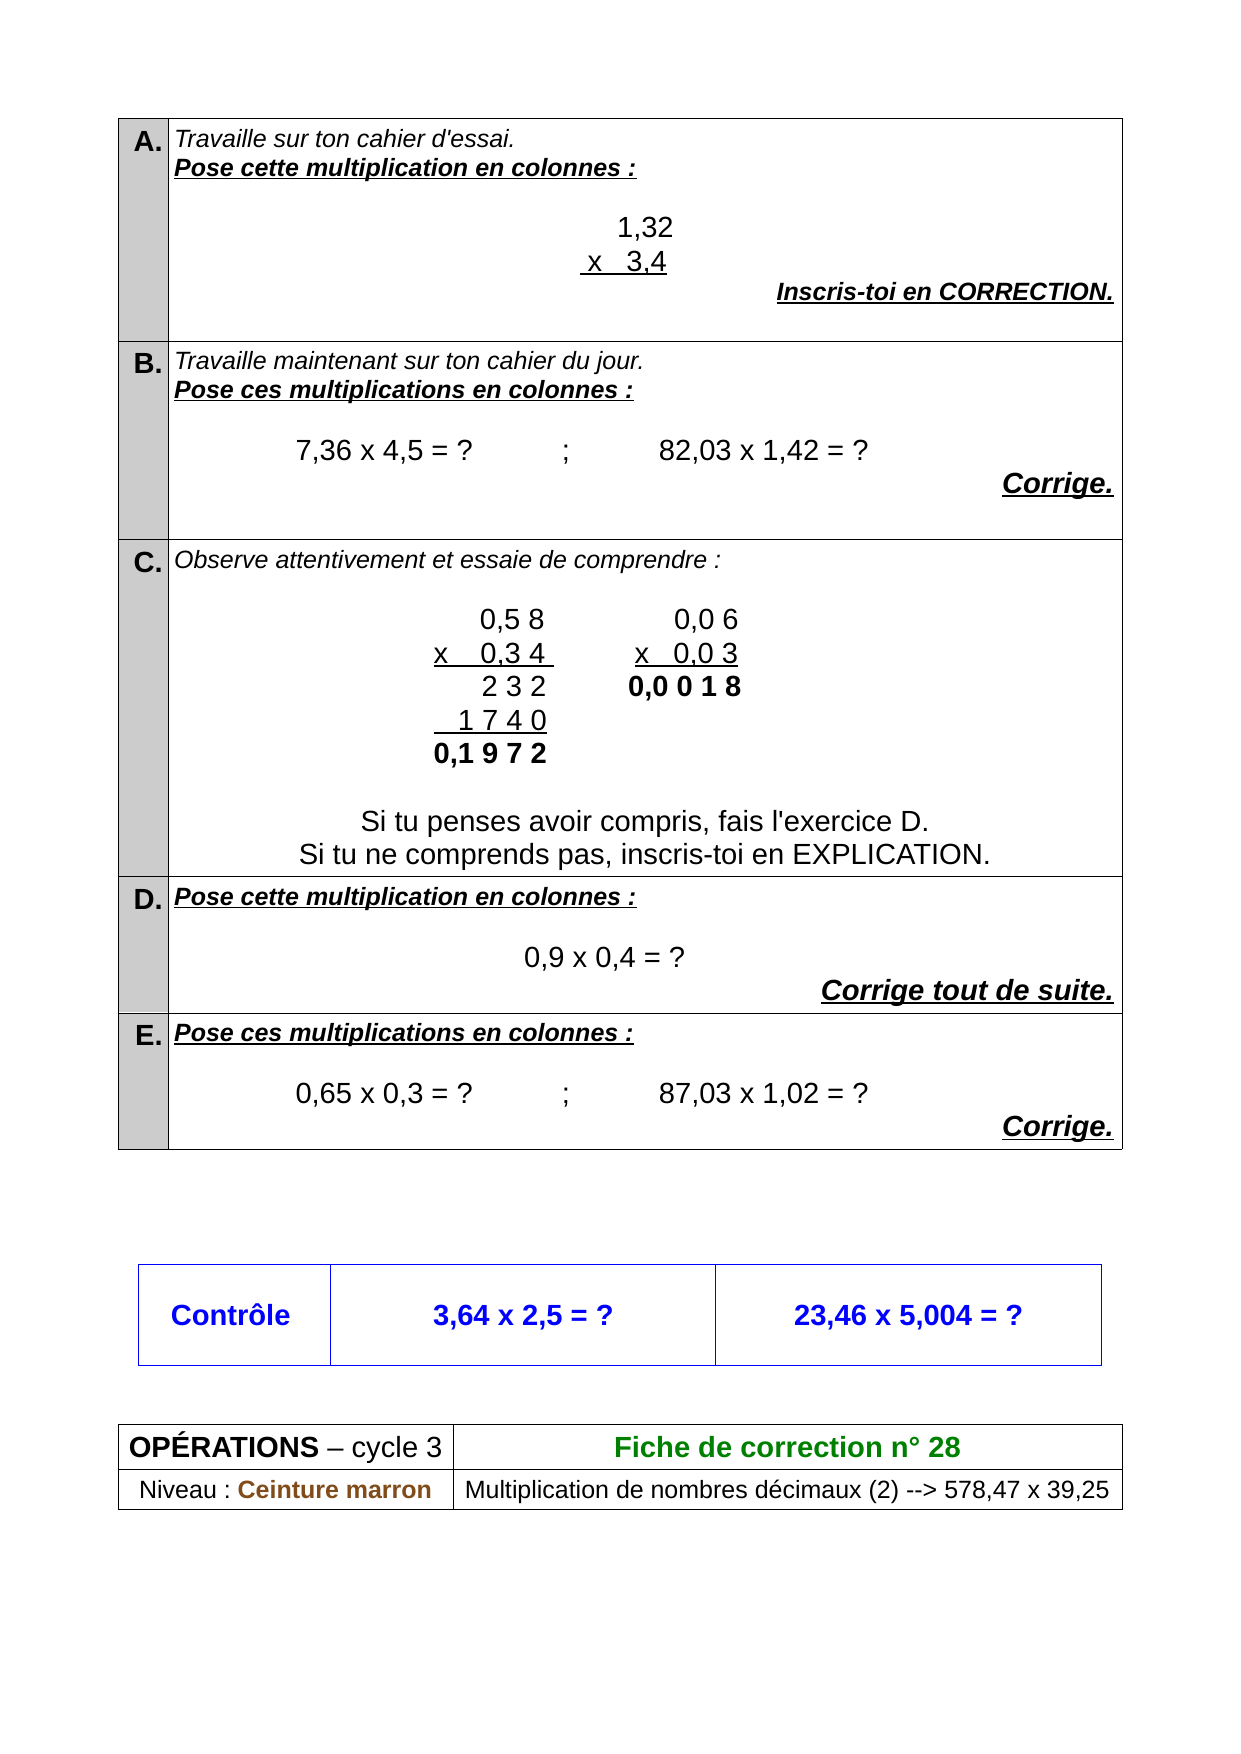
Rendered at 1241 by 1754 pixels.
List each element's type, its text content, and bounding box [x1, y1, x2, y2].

table_cell B. [119, 342, 168, 539]
table_header Travaille sur ton cahier d'essai. Pose cette multiplication en colonnes : 1,32 x 3,4 Inscris-toi en CORRECTION. [169, 119, 1122, 341]
table_cell Pose cette multiplication en colonnes : 0,9 x 0,4 = ? Corrige tout de suite. [169, 877, 1122, 1012]
table_cell Travaille maintenant sur ton cahier du jour. Pose ces multiplications en colonnes : 7,36 x 4,5 = ? ; 82,03 x 1,42 = ? Corrige. [169, 342, 1122, 539]
table_cell D. [119, 877, 168, 1012]
table_cell E. [119, 1014, 168, 1149]
table_header 3,64 x 2,5 = ? [331, 1265, 715, 1365]
table_header Contrôle [139, 1265, 330, 1365]
table_cell C. [119, 540, 168, 876]
table_header 23,46 x 5,004 = ? [716, 1265, 1101, 1365]
table_cell Pose ces multiplications en colonnes : 0,65 x 0,3 = ? ; 87,03 x 1,02 = ? Corrige. [169, 1014, 1122, 1149]
table_cell Multiplication de nombres décimaux (2) --> 578,47 x 39,25 [454, 1470, 1122, 1509]
table_header A. [119, 119, 168, 341]
table_header Fiche de correction n° 28 [454, 1425, 1122, 1469]
table_cell Niveau : Ceinture marron [119, 1470, 453, 1509]
table_cell Observe attentivement et essaie de comprendre : 0,5 8 0,0 6 x 0,3 4 x 0,0 3 2 3 2 0,0 0 1 8 1 7 4 0 0,1 9 7 2 Si tu penses avoir compris, fais l'exercice D. Si tu ne comprends pas, inscris-toi en EXPLICATION. [169, 540, 1122, 876]
table_header opérations – cycle 3 [119, 1425, 453, 1469]
